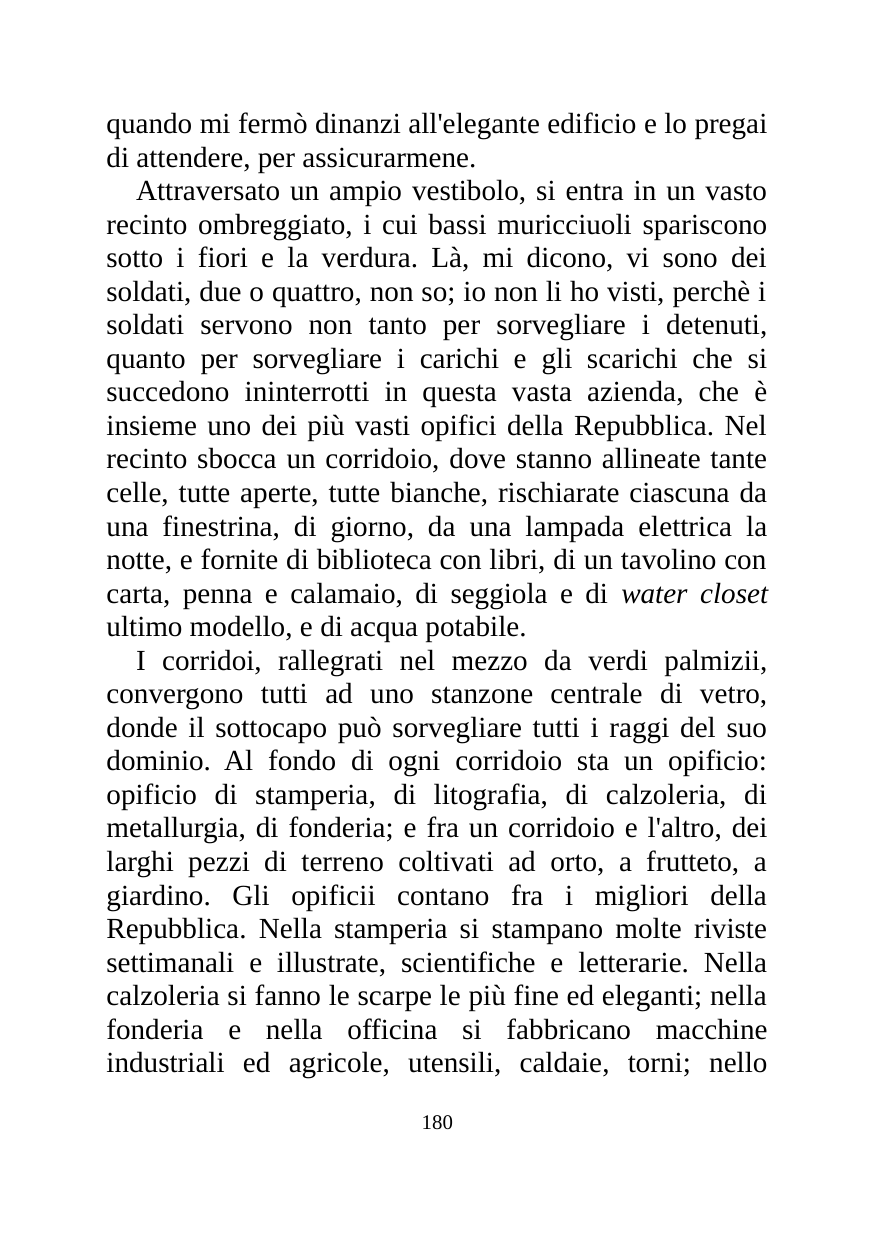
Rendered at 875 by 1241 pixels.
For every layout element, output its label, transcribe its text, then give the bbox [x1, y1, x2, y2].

text quando mi fermò dinanzi all'elegante edificio e lo pregai di attendere, per assicurarmene. [106, 106, 768, 173]
text I corridoi, rallegrati nel mezzo da verdi palmizii, convergono tutti ad uno stanzone centrale di vetro, donde il sottocapo può sorvegliare tutti i raggi del suo dominio. Al fondo di ogni corridoio sta un opificio: opificio di stamperia, di litografia, di calzoleria, di metallurgia, di fonderia; e fra un corridoio e l'altro, dei larghi pezzi di terreno coltivati ad orto, a frutteto, a giardino. Gli opificii contano fra i migliori della Repubblica. Nella stamperia si stampano molte riviste settimanali e illustrate, scientifiche e letterarie. Nella calzoleria si fanno le scarpe le più fine ed eleganti; nella fonderia e nella officina si fabbricano macchine industriali ed agricole, utensili, caldaie, torni; nello [106, 643, 768, 1079]
text Attraversato un ampio vestibolo, si entra in un vasto recinto ombreggiato, i cui bassi muricciuoli spariscono sotto i fiori e la verdura. Là, mi dicono, vi sono dei soldati, due o quattro, non so; io non li ho visti, perchè i soldati servono non tanto per sorvegliare i detenuti, quanto per sorvegliare i carichi e gli scarichi che si succedono ininterrotti in questa vasta azienda, che è insieme uno dei più vasti opifici della Repubblica. Nel recinto sbocca un corridoio, dove stanno allineate tante celle, tutte aperte, tutte bianche, rischiarate ciascuna da una finestrina, di giorno, da una lampada elettrica la notte, e fornite di biblioteca con libri, di un tavolino con carta, penna e calamaio, di seggiola e di water closet ultimo modello, e di acqua potabile. [106, 173, 768, 643]
